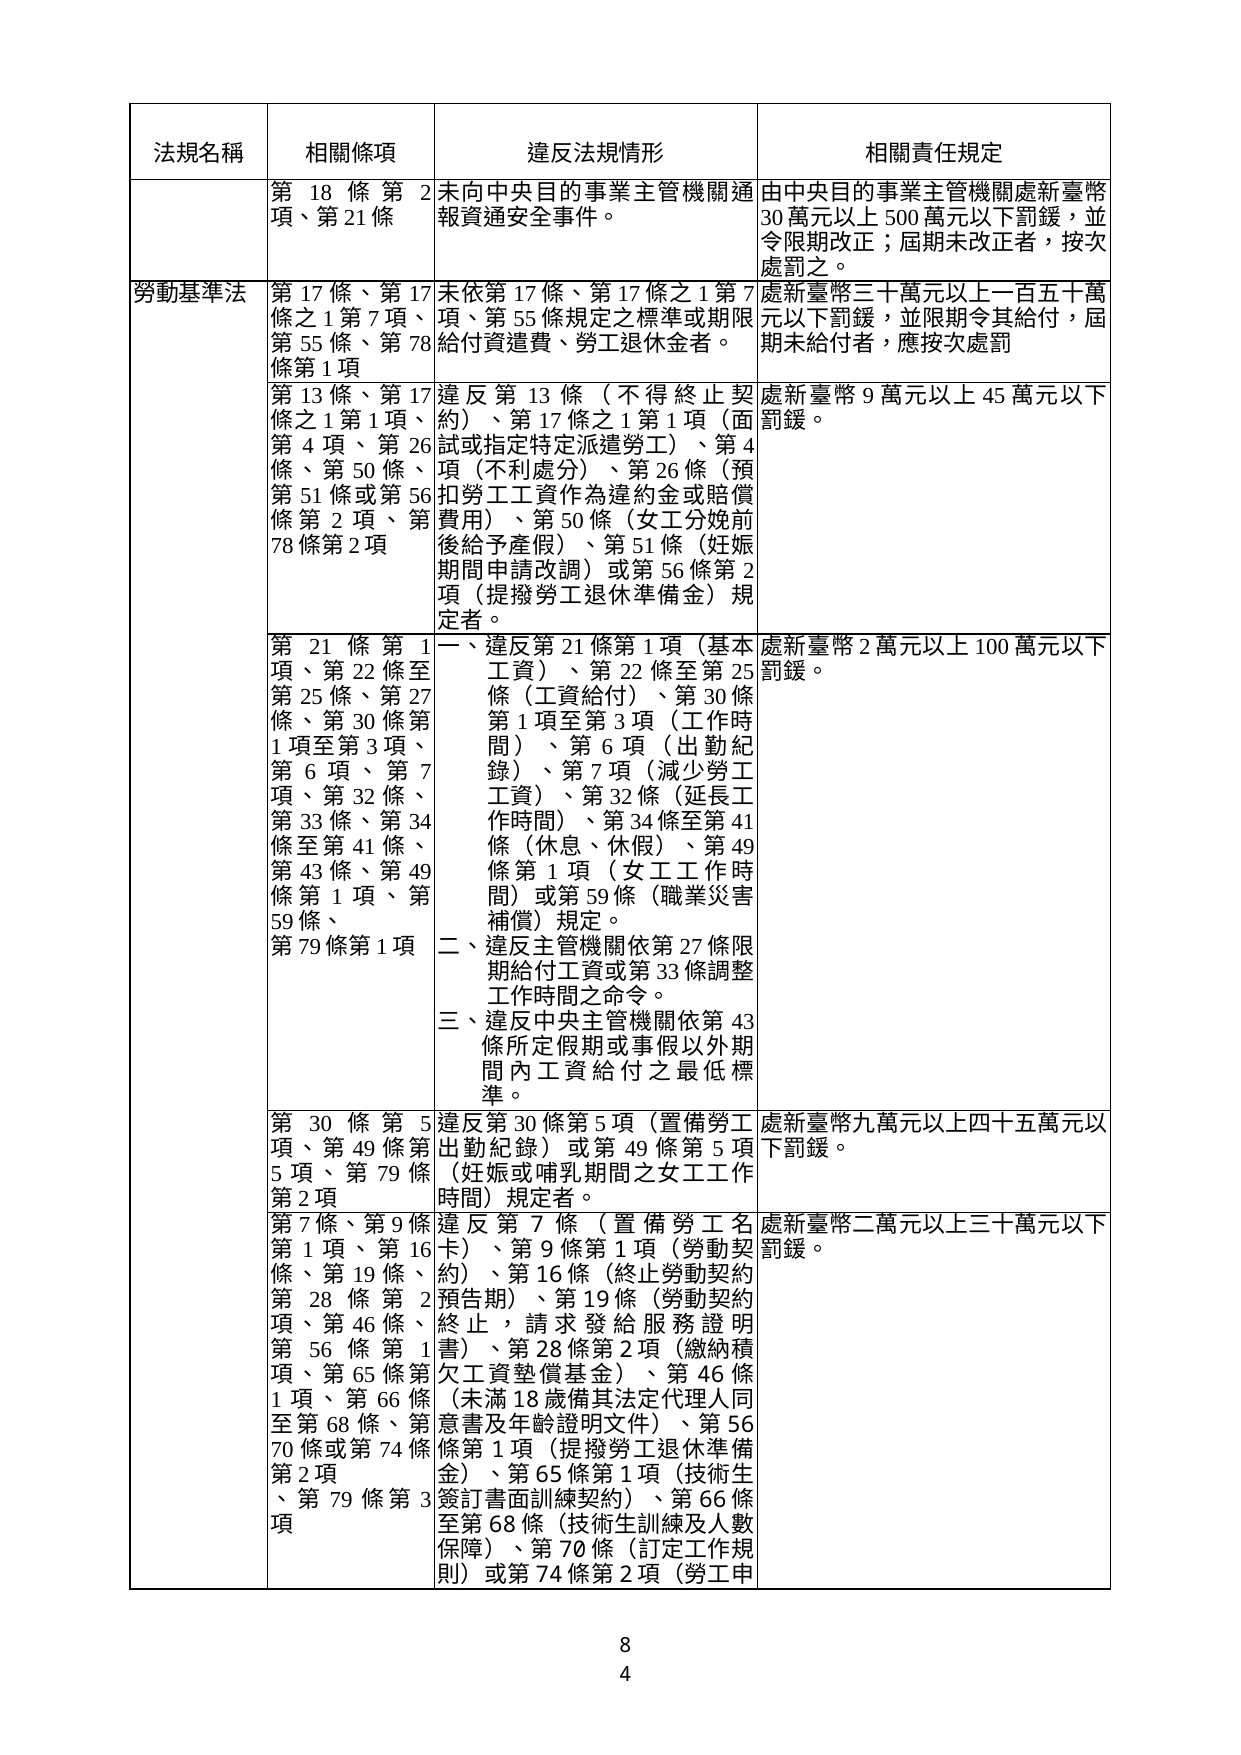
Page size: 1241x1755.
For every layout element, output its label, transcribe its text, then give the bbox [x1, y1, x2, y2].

table_cell 處新臺幣三十萬元以上一百五十萬元以下罰鍰，並限期令其給付，屆期未給付者，應按次處罰 [758, 282, 1110, 382]
table_cell 處新臺幣二萬元以上三十萬元以下罰鍰。 [758, 1213, 1110, 1588]
table_cell 第18條第2項、第21條 [268, 180, 434, 280]
table_cell 第17條、第17條之1第7項、第55條、第78條第1項 [268, 282, 434, 382]
table_cell 由中央目的事業主管機關處新臺幣30萬元以上500萬元以下罰鍰，並令限期改正；屆期未改正者，按次處罰之。 [758, 180, 1110, 280]
table_header 相關責任規定 [758, 104, 1110, 178]
table_cell 處新臺幣九萬元以上四十五萬元以下罰鍰。 [758, 1111, 1110, 1211]
table_cell 違反第13條（不得終止契約）、第17條之1第1項（面試或指定特定派遣勞工）、第4項（不利處分）、第26條（預扣勞工工資作為違約金或賠償費用）、第50條（女工分娩前後給予產假）、第51條（妊娠期間申請改調）或第56條第2項（提撥勞工退休準備金）規定者。 [435, 383, 757, 633]
table_cell 違反第30條第5項（置備勞工出勤紀錄）或第49條第5項（妊娠或哺乳期間之女工工作時間）規定者。 [435, 1111, 757, 1211]
table_cell 第21條第1項、第22條至第25條、第27條、第30條第1項至第3項、第6項、第7項、第32條、第33條、第34條至第41條、第43條、第49條第1項、第59條、 第79條第1項 [268, 635, 434, 1110]
table_cell 未向中央目的事業主管機關通報資通安全事件。 [435, 180, 757, 280]
table_header 相關條項 [268, 104, 434, 178]
table_header 法規名稱 [131, 104, 267, 178]
table_header 違反法規情形 [435, 104, 757, 178]
table_cell 第30條第5項、第49條第5項、第79條第2項 [268, 1111, 434, 1211]
table_cell 處新臺幣2萬元以上100萬元以下罰鍰。 [758, 635, 1110, 1110]
table_cell 違反第7條（置備勞工名卡）、第9條第1項（勞動契約）、第16條（終止勞動契約預告期）、第19條（勞動契約終止，請求發給服務證明書）、第28條第2項（繳納積欠工資墊償基金）、第46條（未滿18歲備其法定代理人同意書及年齡證明文件）、第56條第1項（提撥勞工退休準備金）、第65條第1項（技術生簽訂書面訓練契約）、第66條至第68條（技術生訓練及人數保障）、第70條（訂定工作規則）或第74條第2項（勞工申 [435, 1213, 757, 1588]
table_cell 勞動基準法 [131, 282, 267, 1588]
table_cell [131, 180, 267, 280]
table_cell 處新臺幣9萬元以上45萬元以下罰鍰。 [758, 383, 1110, 633]
table_cell 一、違反第21條第1項（基本工資）、第22條至第25條（工資給付）、第30條第1項至第3項（工作時間）、第6項（出勤紀錄）、第7項（減少勞工工資）、第32條（延長工作時間）、第34條至第41條（休息、休假）、第49條第1項（女工工作時間）或第59條（職業災害補償）規定。 二、違反主管機關依第27條限期給付工資或第33條調整工作時間之命令。 三、違反中央主管機關依第43條所定假期或事假以外期間內工資給付之最低標準。 [435, 635, 757, 1110]
table_cell 第13條、第17條之1第1項、第4項、第26條、第50條、第51條或第56條第2項、第78條第2項 [268, 383, 434, 633]
table_cell 第7條、第9條第1項、第16條、第19條、第28條第2項、第46條、第56條第1項、第65條第1項、第66條至第68條、第70條或第74條第2項 、第79條第3項 [268, 1213, 434, 1588]
table_cell 未依第17條、第17條之1第7項、第55條規定之標準或期限給付資遣費、勞工退休金者。 [435, 282, 757, 382]
